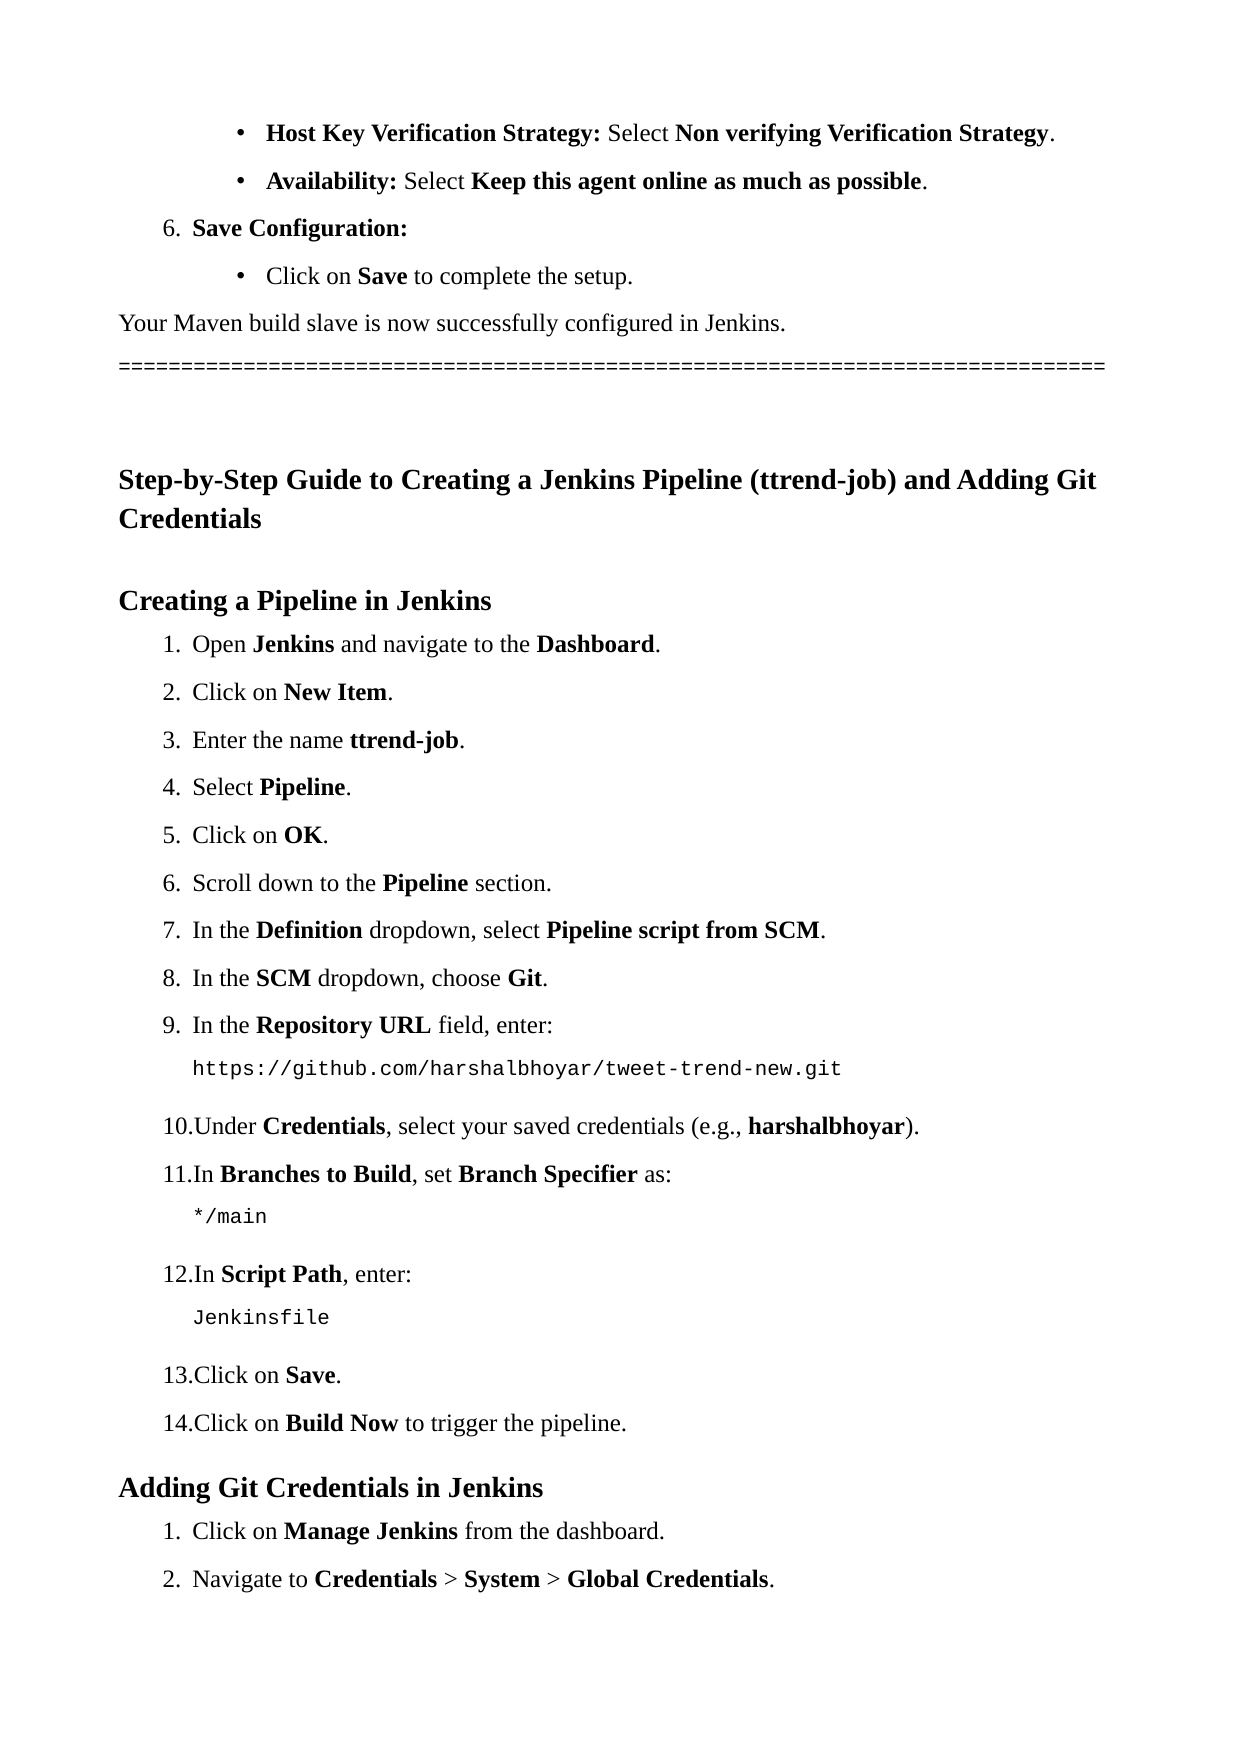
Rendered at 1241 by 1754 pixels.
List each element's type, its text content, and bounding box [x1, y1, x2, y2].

list Navigate to Credentials > System > Global Credentials. [162, 1564, 1122, 1592]
subtitle Adding Git Credentials in Jenkins [118, 1470, 1122, 1503]
list In Script Path, enter: [162, 1259, 1122, 1288]
list Click on Save to complete the setup. [236, 261, 1122, 290]
list Click on Save. [162, 1360, 1122, 1389]
text Your Maven build slave is now successfully configured in Jenkins. [118, 308, 1122, 337]
list In the Definition dropdown, select Pipeline script from SCM. [162, 915, 1122, 944]
list Enter the name ttrend-job. [162, 725, 1122, 753]
list Jenkinsfile [162, 1307, 1122, 1331]
list In the SCM dropdown, choose Git. [162, 963, 1122, 992]
list Click on Build Now to trigger the pipeline. [162, 1408, 1122, 1437]
list Click on New Item. [162, 677, 1122, 706]
list Host Key Verification Strategy: Select Non verifying Verification Strategy. [236, 118, 1122, 147]
subtitle Creating a Pipeline in Jenkins [118, 583, 1122, 617]
list Under Credentials, select your saved credentials (e.g., harshalbhoyar). [162, 1111, 1122, 1140]
list https://github.com/harshalbhoyar/tweet-trend-new.git [162, 1058, 1122, 1082]
list */main [162, 1206, 1122, 1230]
list Scroll down to the Pipeline section. [162, 868, 1122, 896]
text Step-by-Step Guide to Creating a Jenkins Pipeline (ttrend-job) and Adding Git Credentials [118, 462, 1122, 534]
list Save Configuration: [162, 213, 1122, 242]
list Availability: Select Keep this agent online as much as possible. [236, 166, 1122, 194]
list Open Jenkins and navigate to the Dashboard. [162, 629, 1122, 658]
list Select Pipeline. [162, 772, 1122, 801]
list Click on Manage Jenkins from the dashboard. [162, 1516, 1122, 1545]
list In Branches to Build, set Branch Specifier as: [162, 1159, 1122, 1187]
text =============================================================================== [118, 356, 1122, 380]
list Click on OK. [162, 820, 1122, 849]
list In the Repository URL field, enter: [162, 1010, 1122, 1039]
